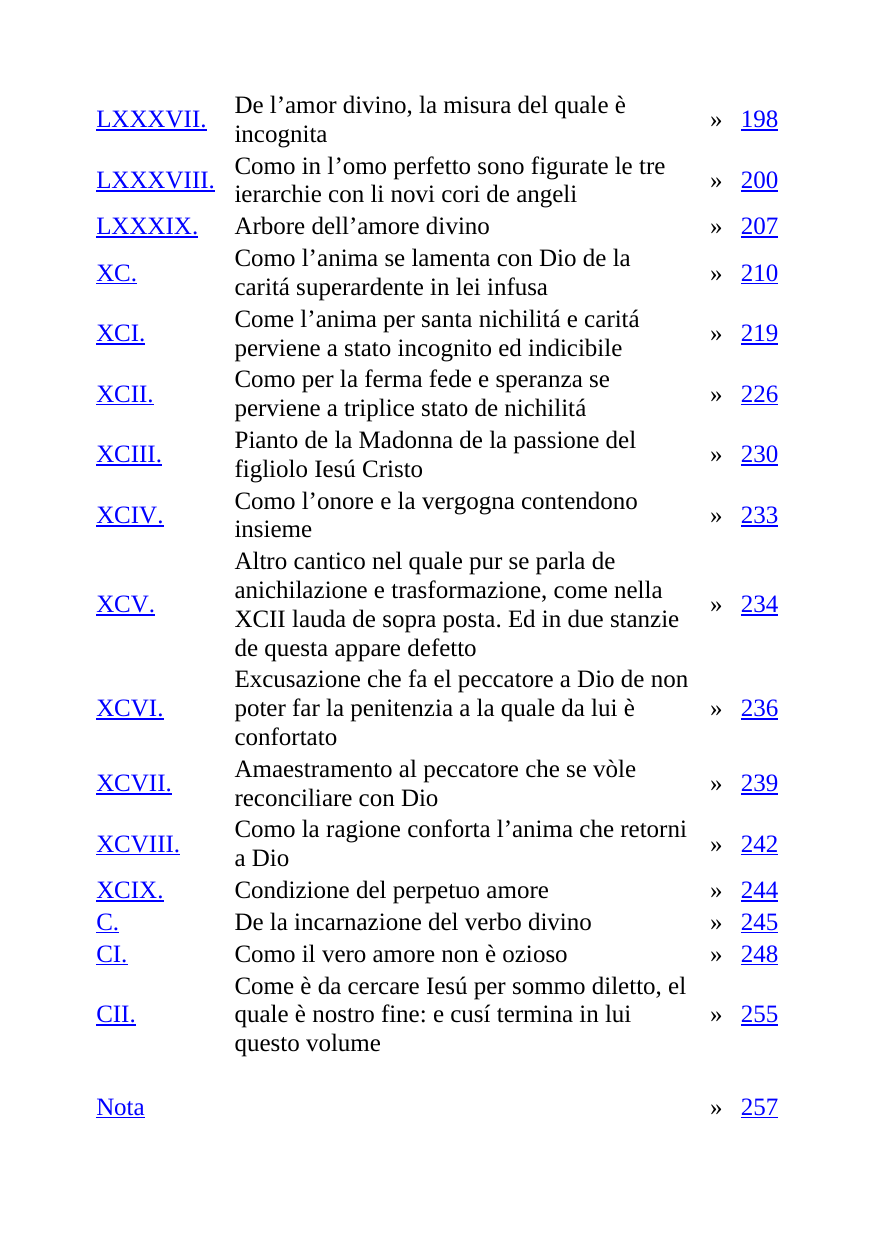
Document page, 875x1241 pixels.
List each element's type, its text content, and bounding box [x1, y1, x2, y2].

table_cell » [694, 484, 738, 545]
table_cell Condizione del perpetuo amore [233, 874, 694, 905]
table_cell 200 [738, 149, 779, 210]
table_cell 233 [738, 484, 779, 545]
table_cell » [694, 424, 738, 484]
table_cell » [694, 210, 738, 242]
table_cell » [694, 813, 738, 873]
table_cell [95, 1059, 779, 1090]
table_cell XCI. [95, 302, 233, 363]
table_cell 210 [738, 242, 779, 302]
table_cell XCVIII. [95, 813, 233, 873]
table_cell LXXXVIII. [95, 149, 233, 210]
table_cell CII. [95, 969, 233, 1058]
table_cell C. [95, 905, 233, 937]
table_cell 257 [738, 1090, 779, 1122]
table_cell XCIII. [95, 424, 233, 484]
table_cell 230 [738, 424, 779, 484]
table_cell XCII. [95, 363, 233, 423]
table_cell XCVII. [95, 752, 233, 813]
table_cell Altro cantico nel quale pur se parla de anichilazione e trasformazione, come nella XCII lauda de sopra posta. Ed in due stanzie de questa appare defetto [233, 545, 694, 663]
table_cell » [694, 874, 738, 905]
table_cell 207 [738, 210, 779, 242]
table_cell 239 [738, 752, 779, 813]
table_cell Como la ragione conforta l’anima che retorni a Dio [233, 813, 694, 873]
table_cell Pianto de la Madonna de la passione del figliolo Iesú Cristo [233, 424, 694, 484]
table_cell 219 [738, 302, 779, 363]
table_cell De l’amor divino, la misura del quale è incognita [233, 89, 694, 149]
table_cell LXXXIX. [95, 210, 233, 242]
table_cell De la incarnazione del verbo divino [233, 905, 694, 937]
table_cell XCV. [95, 545, 233, 663]
table_cell Nota [95, 1090, 694, 1122]
table_cell XCIX. [95, 874, 233, 905]
table_cell 236 [738, 663, 779, 752]
table_cell » [694, 242, 738, 302]
table_cell 242 [738, 813, 779, 873]
table_cell Arbore dell’amore divino [233, 210, 694, 242]
table_cell » [694, 663, 738, 752]
table_cell » [694, 969, 738, 1058]
table_cell » [694, 752, 738, 813]
table_cell » [694, 1090, 738, 1122]
table_cell LXXXVII. [95, 89, 233, 149]
table_cell 226 [738, 363, 779, 423]
table_cell Como l’anima se lamenta con Dio de la caritá superardente in lei infusa [233, 242, 694, 302]
table_cell Come è da cercare Iesú per sommo diletto, el quale è nostro fine: e cusí termina in lui questo volume [233, 969, 694, 1058]
table_cell CI. [95, 937, 233, 969]
table_cell » [694, 363, 738, 423]
table_cell » [694, 89, 738, 149]
table_cell » [694, 302, 738, 363]
table_cell 255 [738, 969, 779, 1058]
table_cell 198 [738, 89, 779, 149]
table_cell Come l’anima per santa nichilitá e caritá perviene a stato incognito ed indicibile [233, 302, 694, 363]
table_cell Amaestramento al peccatore che se vòle reconciliare con Dio [233, 752, 694, 813]
table_cell XCIV. [95, 484, 233, 545]
table_cell Como in l’omo perfetto sono figurate le tre ierarchie con li novi cori de angeli [233, 149, 694, 210]
table_cell 248 [738, 937, 779, 969]
table_cell Como il vero amore non è ozioso [233, 937, 694, 969]
table_cell » [694, 937, 738, 969]
table_cell Como l’onore e la vergogna contendono insieme [233, 484, 694, 545]
table_cell 244 [738, 874, 779, 905]
table_cell Excusazione che fa el peccatore a Dio de non poter far la penitenzia a la quale da lui è confortato [233, 663, 694, 752]
table_cell » [694, 149, 738, 210]
table_cell XC. [95, 242, 233, 302]
table_cell Como per la ferma fede e speranza se perviene a triplice stato de nichilitá [233, 363, 694, 423]
table_cell 234 [738, 545, 779, 663]
table_cell » [694, 545, 738, 663]
table_cell » [694, 905, 738, 937]
table_cell XCVI. [95, 663, 233, 752]
table_cell 245 [738, 905, 779, 937]
